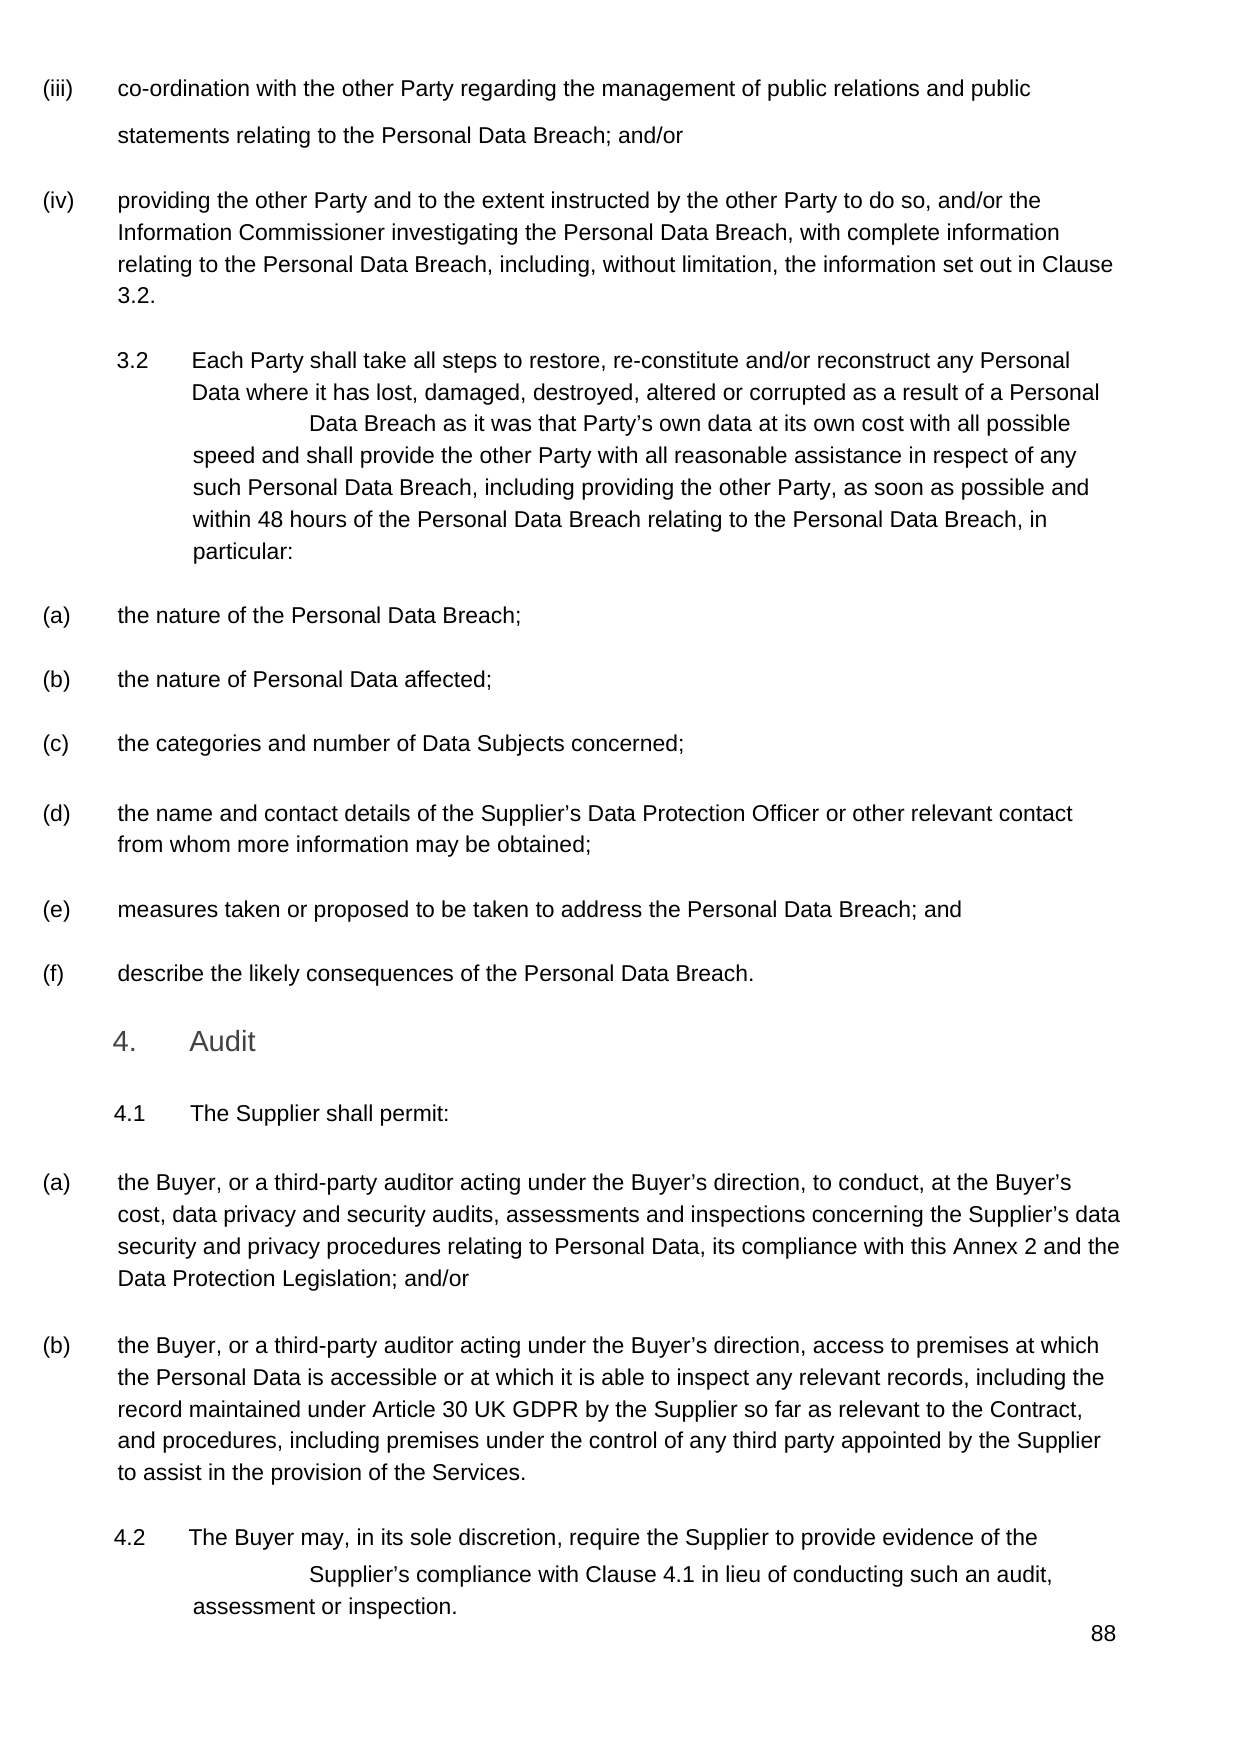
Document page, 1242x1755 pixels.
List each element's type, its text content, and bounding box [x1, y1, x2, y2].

list the name and contact details of the Supplier’s Data Protection Officer or other relevant contact from whom more information may be obtained; [42, 799, 1121, 858]
text 4.1 The Supplier shall permit: [0, 1099, 1122, 1127]
text 3.2 Each Party shall take all steps to restore, re-constitute and/or reconstruct any Personal Data where it has lost, damaged, destroyed, altered or corrupted as a result of a Personal [116, 347, 1121, 405]
list describe the likely consequences of the Personal Data Breach. [42, 960, 1121, 986]
list the nature of the Personal Data Breach; [42, 602, 1121, 628]
list the Buyer, or a third-party auditor acting under the Buyer’s direction, access to premises at which the Personal Data is accessible or at which it is able to inspect any relevant records, including the record maintained under Article 30 UK GDPR by the Supplier so far as relevant to the Contract, and procedures, including premises under the control of any third party appointed by the Supplier to assist in the provision of the Services. [42, 1332, 1121, 1486]
subtitle 4. Audit [0, 1024, 1122, 1057]
list the Buyer, or a third-party auditor acting under the Buyer’s direction, to conduct, at the Buyer’s cost, data privacy and security audits, assessments and inspections concerning the Supplier’s data security and privacy procedures relating to Personal Data, its compliance with this Annex 2 and the Data Protection Legislation; and/or [42, 1169, 1121, 1291]
text Data Breach as it was that Party’s own data at its own cost with all possible speed and shall provide the other Party with all reasonable assistance in respect of any such Personal Data Breach, including providing the other Party, as soon as possible and within 48 hours of the Personal Data Breach relating to the Personal Data Breach, in particular: [193, 410, 1121, 564]
list measures taken or proposed to be taken to address the Personal Data Breach; and [42, 896, 1121, 922]
list the categories and number of Data Subjects concerned; [42, 730, 1121, 757]
text Supplier’s compliance with Clause 4.1 in lieu of conducting such an audit, assessment or inspection. [193, 1561, 1121, 1619]
list the nature of Personal Data affected; [42, 666, 1121, 693]
list co-ordination with the other Party regarding the management of public relations and public statements relating to the Personal Data Breach; and/or [42, 75, 1121, 149]
list providing the other Party and to the extent instructed by the other Party to do so, and/or the Information Commissioner investigating the Personal Data Breach, with complete information relating to the Personal Data Breach, including, without limitation, the information set out in Clause 3.2. [42, 187, 1121, 309]
text 4.2 The Buyer may, in its sole discretion, require the Supplier to provide evidence of the [0, 1523, 1122, 1551]
